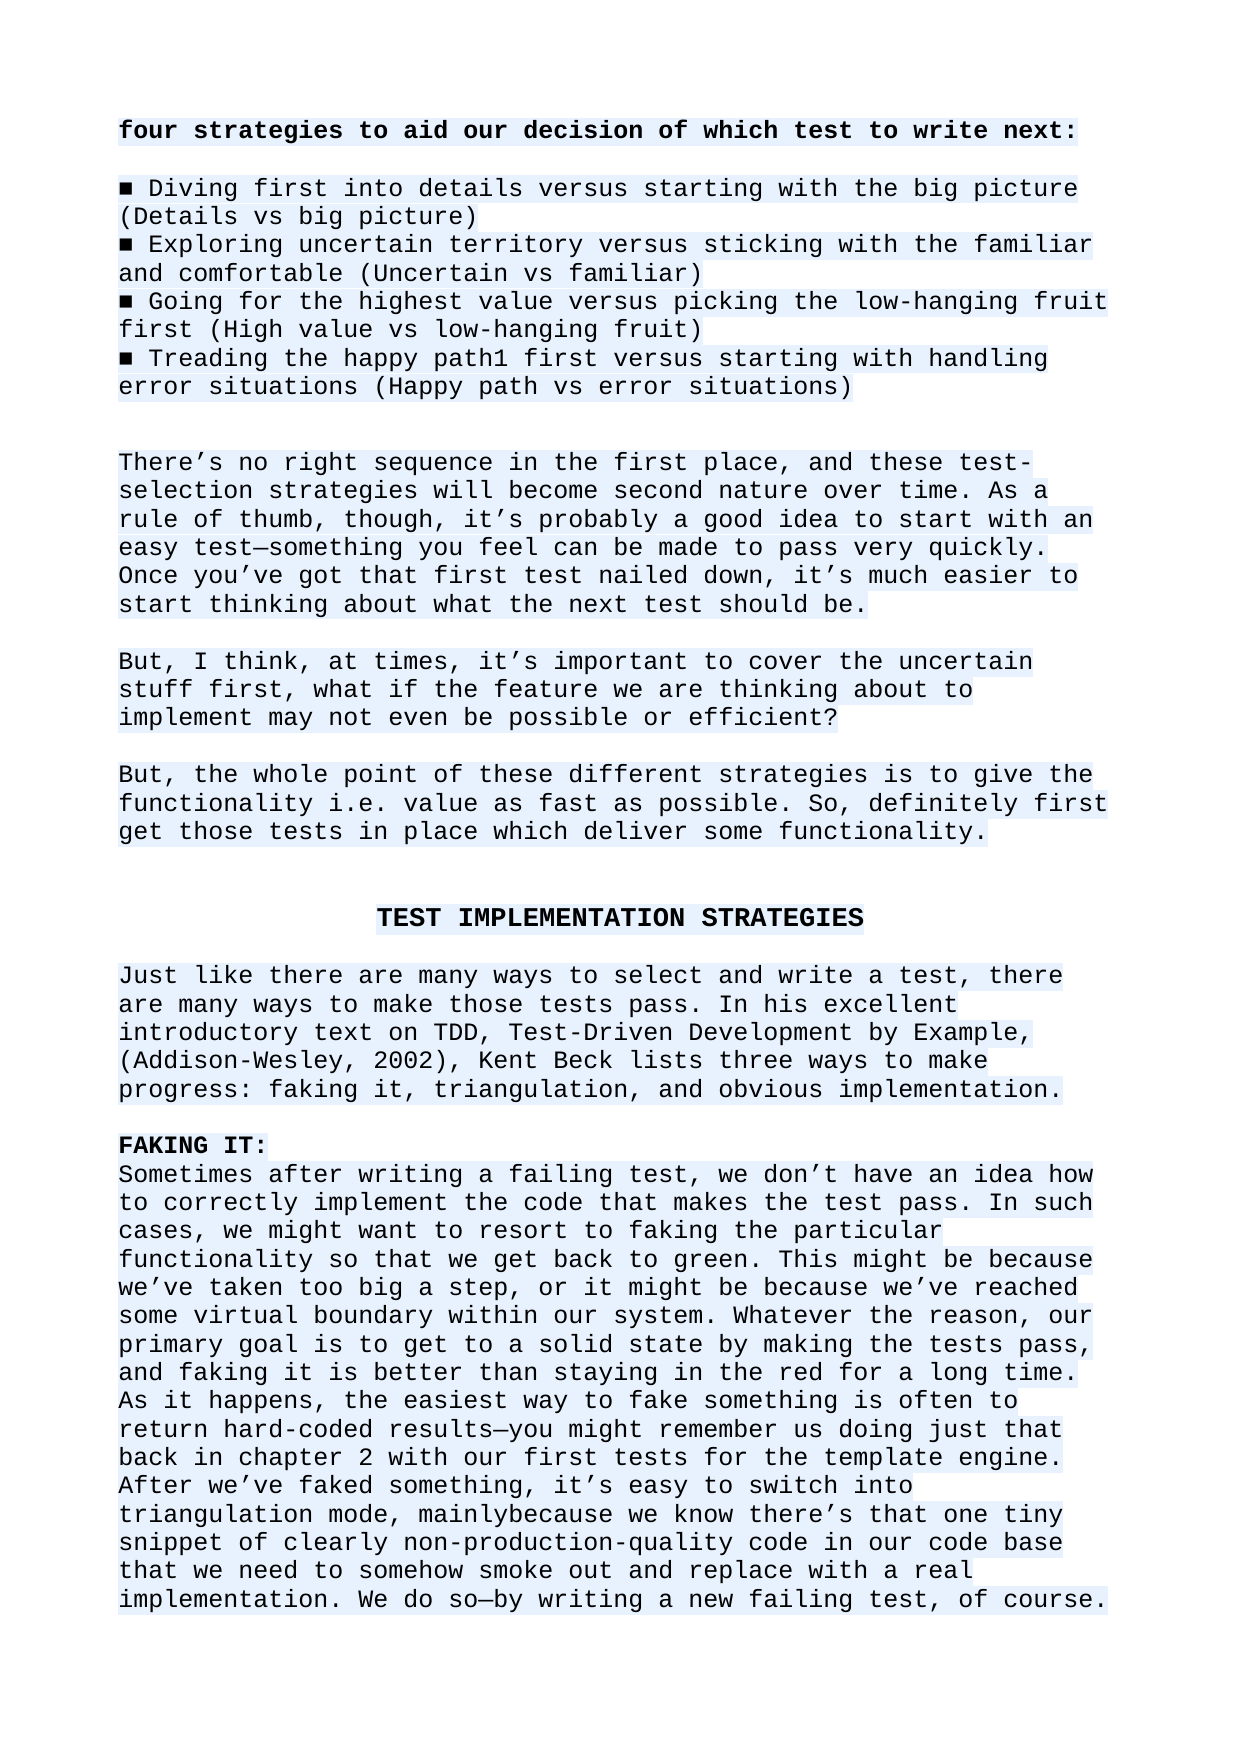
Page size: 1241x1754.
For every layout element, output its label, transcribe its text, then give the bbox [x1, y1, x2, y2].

text ■ Going for the highest value versus picking the low-hanging fruit first (High value vs low-hanging fruit) [118, 288, 1122, 345]
text ■ Exploring uncertain territory versus sticking with the familiar and comfortable (Uncertain vs familiar) [118, 232, 1122, 288]
text Just like there are many ways to select and write a test, there are many ways to make those tests pass. In his excellent introductory text on TDD, Test-Driven Development by Example, (Addison-Wesley, 2002), Kent Beck lists three ways to make [118, 963, 1122, 1076]
text After we’ve faked something, it’s easy to switch into triangulation mode, mainlybecause we know there’s that one tiny snippet of clearly non-production-quality code in our code base that we need to somehow smoke out and replace with a real implementation. We do so—by writing a new failing test, of course. [118, 1473, 1122, 1615]
text But, the whole point of these different strategies is to give the functionality i.e. value as fast as possible. So, definitely first get those tests in place which deliver some functionality. [118, 762, 1122, 847]
text some virtual boundary within our system. Whatever the reason, our primary goal is to get to a solid state by making the tests pass, and faking it is better than staying in the red for a long time. As it happens, the easiest way to fake something is often to return hard-coded results—you might remember us doing just that back in chapter 2 with our first tests for the template engine. [118, 1303, 1122, 1473]
text FAKING IT: [118, 1133, 1122, 1161]
text But, I think, at times, it’s important to cover the uncertain stuff first, what if the feature we are thinking about to implement may not even be possible or efficient? [118, 648, 1122, 733]
text progress: faking it, triangulation, and obvious implementation. [118, 1076, 1122, 1105]
text TEST IMPLEMENTATION STRATEGIES [118, 904, 1122, 935]
text ■ Diving first into details versus starting with the big picture (Details vs big picture) [118, 175, 1122, 232]
text Sometimes after writing a failing test, we don’t have an idea how to correctly implement the code that makes the test pass. In such cases, we might want to resort to faking the particular functionality so that we get back to green. This might be because we’ve taken too big a step, or it might be because we’ve reached [118, 1161, 1122, 1303]
text There’s no right sequence in the first place, and these test-selection strategies will become second nature over time. As a rule of thumb, though, it’s probably a good idea to start with an easy test—something you feel can be made to pass very quickly. Once you’ve got that first test nailed down, it’s much easier to start thinking about what the next test should be. [118, 449, 1122, 619]
text ■ Treading the happy path1 first versus starting with handling error situations (Happy path vs error situations) [118, 345, 1122, 402]
text four strategies to aid our decision of which test to write next: [118, 118, 1122, 146]
